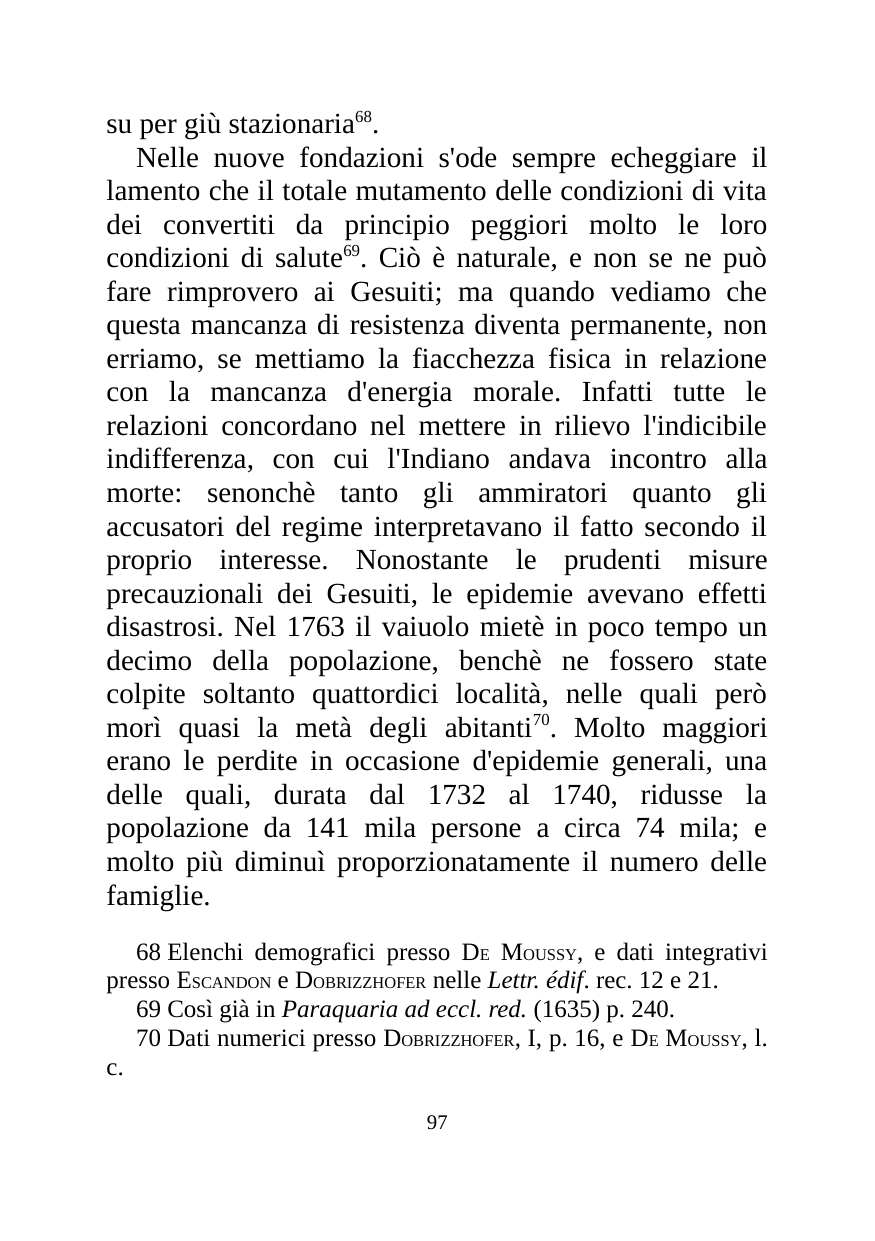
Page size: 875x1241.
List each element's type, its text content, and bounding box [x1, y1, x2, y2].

text Elenchi demografici presso De Moussy, e dati integrativi presso Escandon e Dobrizzhofer nelle Lettr. édif. rec. 12 e 21. [106, 937, 768, 994]
text Così già in Paraquaria ad eccl. red. (1635) p. 240. [106, 994, 768, 1023]
text Nelle nuove fondazioni s'ode sempre echeggiare il lamento che il totale mutamento delle condizioni di vita dei convertiti da principio peggiori molto le loro condizioni di salute. Ciò è naturale, e non se ne può fare rimprovero ai Gesuiti; ma quando vediamo che questa mancanza di resistenza diventa permanente, non erriamo, se mettiamo la fiacchezza fisica in relazione con la mancanza d'energia morale. Infatti tutte le relazioni concordano nel mettere in rilievo l'indicibile indifferenza, con cui l'Indiano andava incontro alla morte: senonchè tanto gli ammiratori quanto gli accusatori del regime interpretavano il fatto secondo il proprio interesse. Nonostante le prudenti misure precauzionali dei Gesuiti, le epidemie avevano effetti disastrosi. Nel 1763 il vaiuolo mietè in poco tempo un decimo della popolazione, benchè ne fossero state colpite soltanto quattordici località, nelle quali però morì quasi la metà degli abitanti. Molto maggiori erano le perdite in occasione d'epidemie generali, una delle quali, durata dal 1732 al 1740, ridusse la popolazione da 141 mila persone a circa 74 mila; e molto più diminuì proporzionatamente il numero delle famiglie. [106, 140, 768, 911]
text Dati numerici presso Dobrizzhofer, I, p. 16, e De Moussy, l. c. [106, 1023, 768, 1080]
text su per giù stazionaria. [106, 106, 768, 140]
